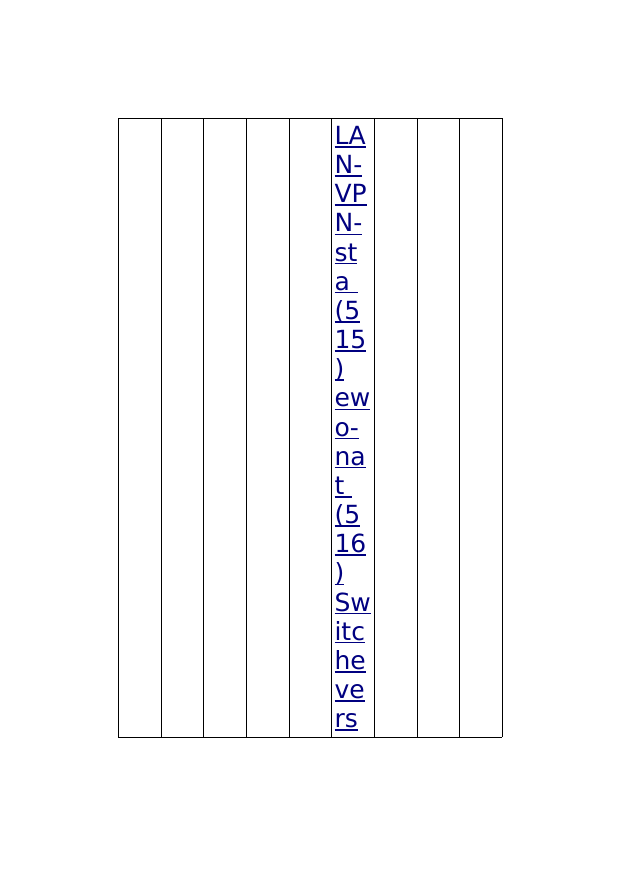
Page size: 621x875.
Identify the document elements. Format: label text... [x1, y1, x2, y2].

table_cell [460, 119, 502, 737]
table_cell [418, 119, 459, 737]
table_cell LAN-VPN-sta (515) ewo-nat (516) Switchevers [332, 119, 374, 737]
table_cell [204, 119, 246, 737]
table_cell [375, 119, 417, 737]
table_cell [247, 119, 289, 737]
table_cell [119, 119, 161, 737]
table_cell [290, 119, 331, 737]
table_cell [162, 119, 203, 737]
